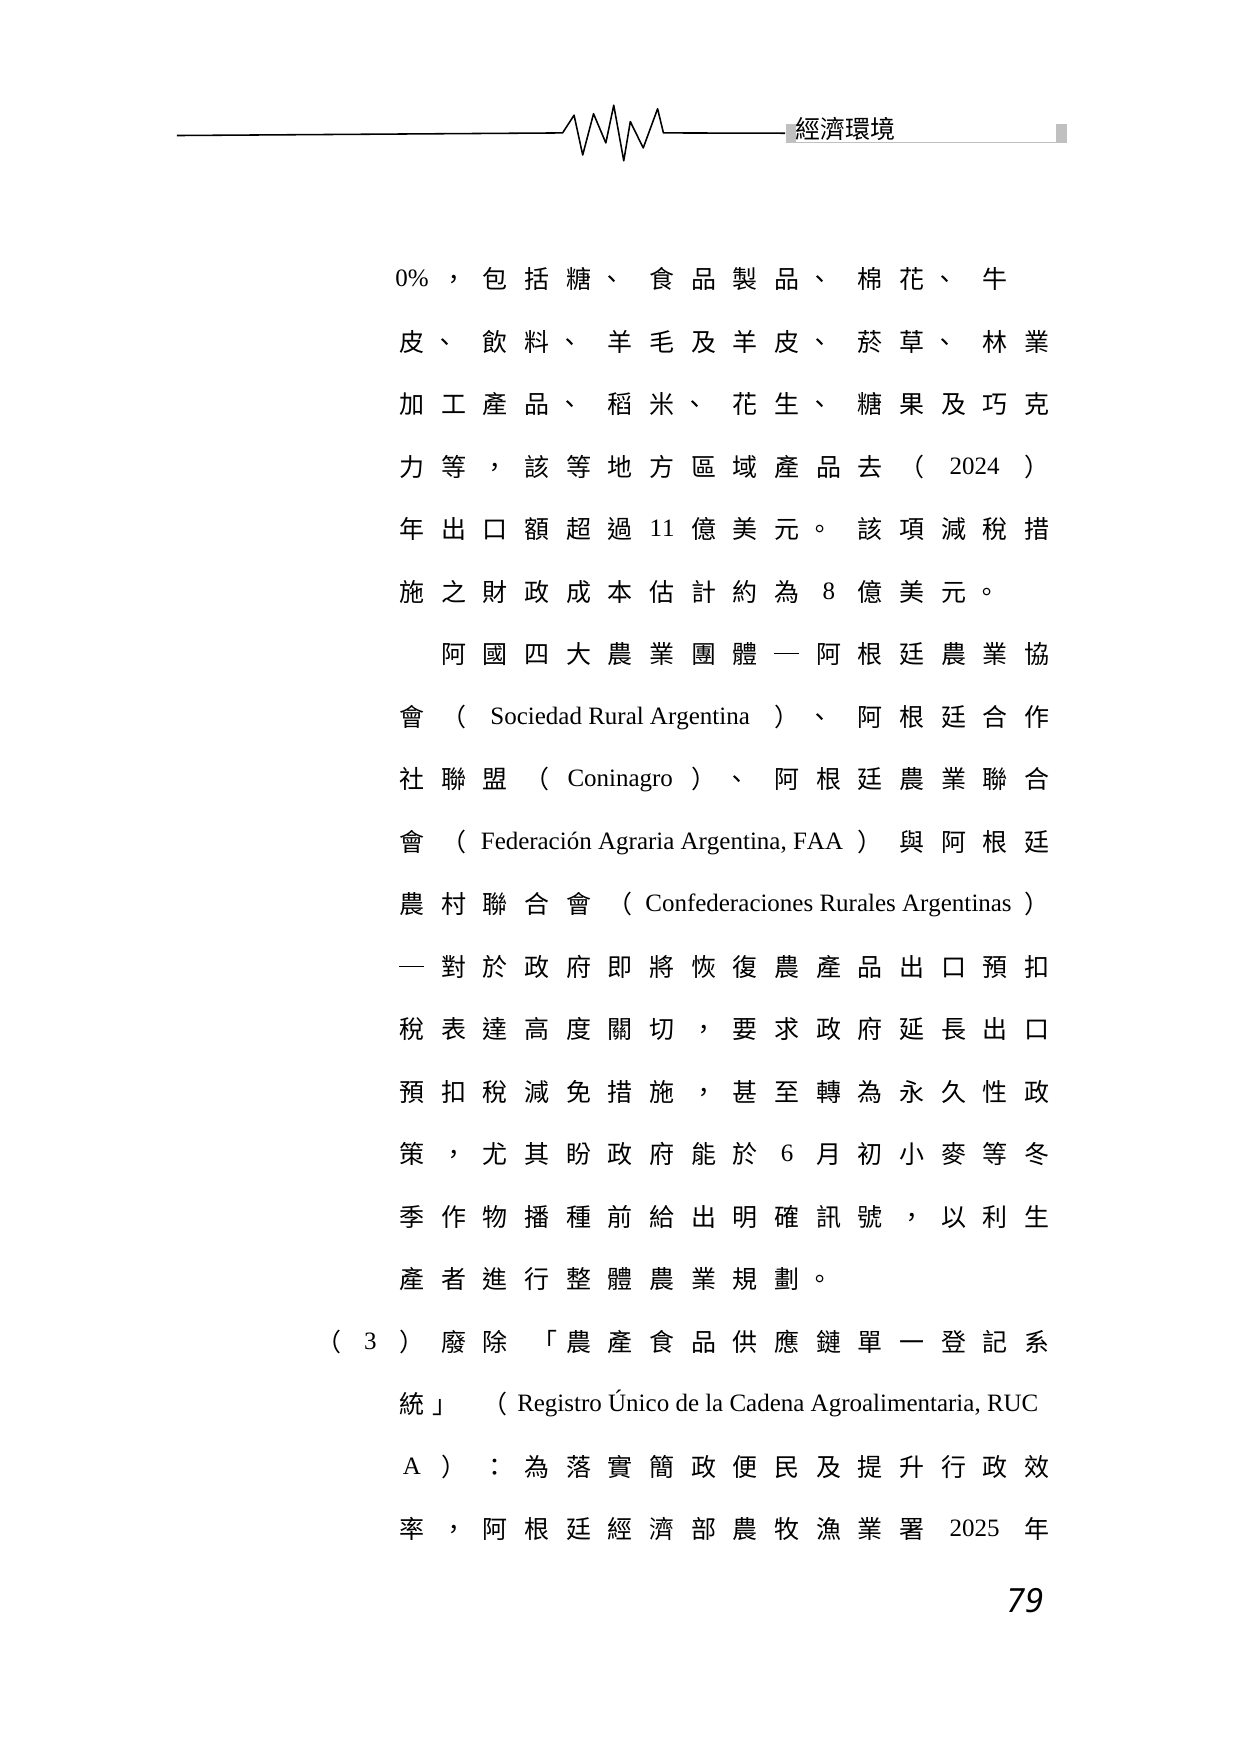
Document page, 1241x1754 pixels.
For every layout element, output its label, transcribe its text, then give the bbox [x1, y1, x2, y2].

text （3）廢除「農產食品供應鏈單一登記系統」（Registro Único de la Cadena Agroalimentaria, RUCA）：為落實簡政便民及提升行政效率，阿根廷經濟部農牧漁業署2025年 [306, 1299, 1058, 1549]
text 0%，包括糖、食品製品、棉花、牛皮、飲料、羊毛及羊皮、菸草、林業加工產品、稻米、花生、糖果及巧克力等，該等地方區域產品去（2024）年出口額超過11億美元。該項減稅措施之財政成本估計約為8億美元。 [306, 236, 1058, 611]
text 阿國四大農業團體─阿根廷農業協會（Sociedad Rural Argentina）、阿根廷合作社聯盟（Coninagro）、阿根廷農業聯合會（Federación Agraria Argentina, FAA）與阿根廷農村聯合會（Confederaciones Rurales Argentinas）─對於政府即將恢復農產品出口預扣稅表達高度關切，要求政府延長出口預扣稅減免措施，甚至轉為永久性政策，尤其盼政府能於6月初小麥等冬季作物播種前給出明確訊號，以利生產者進行整體農業規劃。 [367, 611, 1058, 1299]
